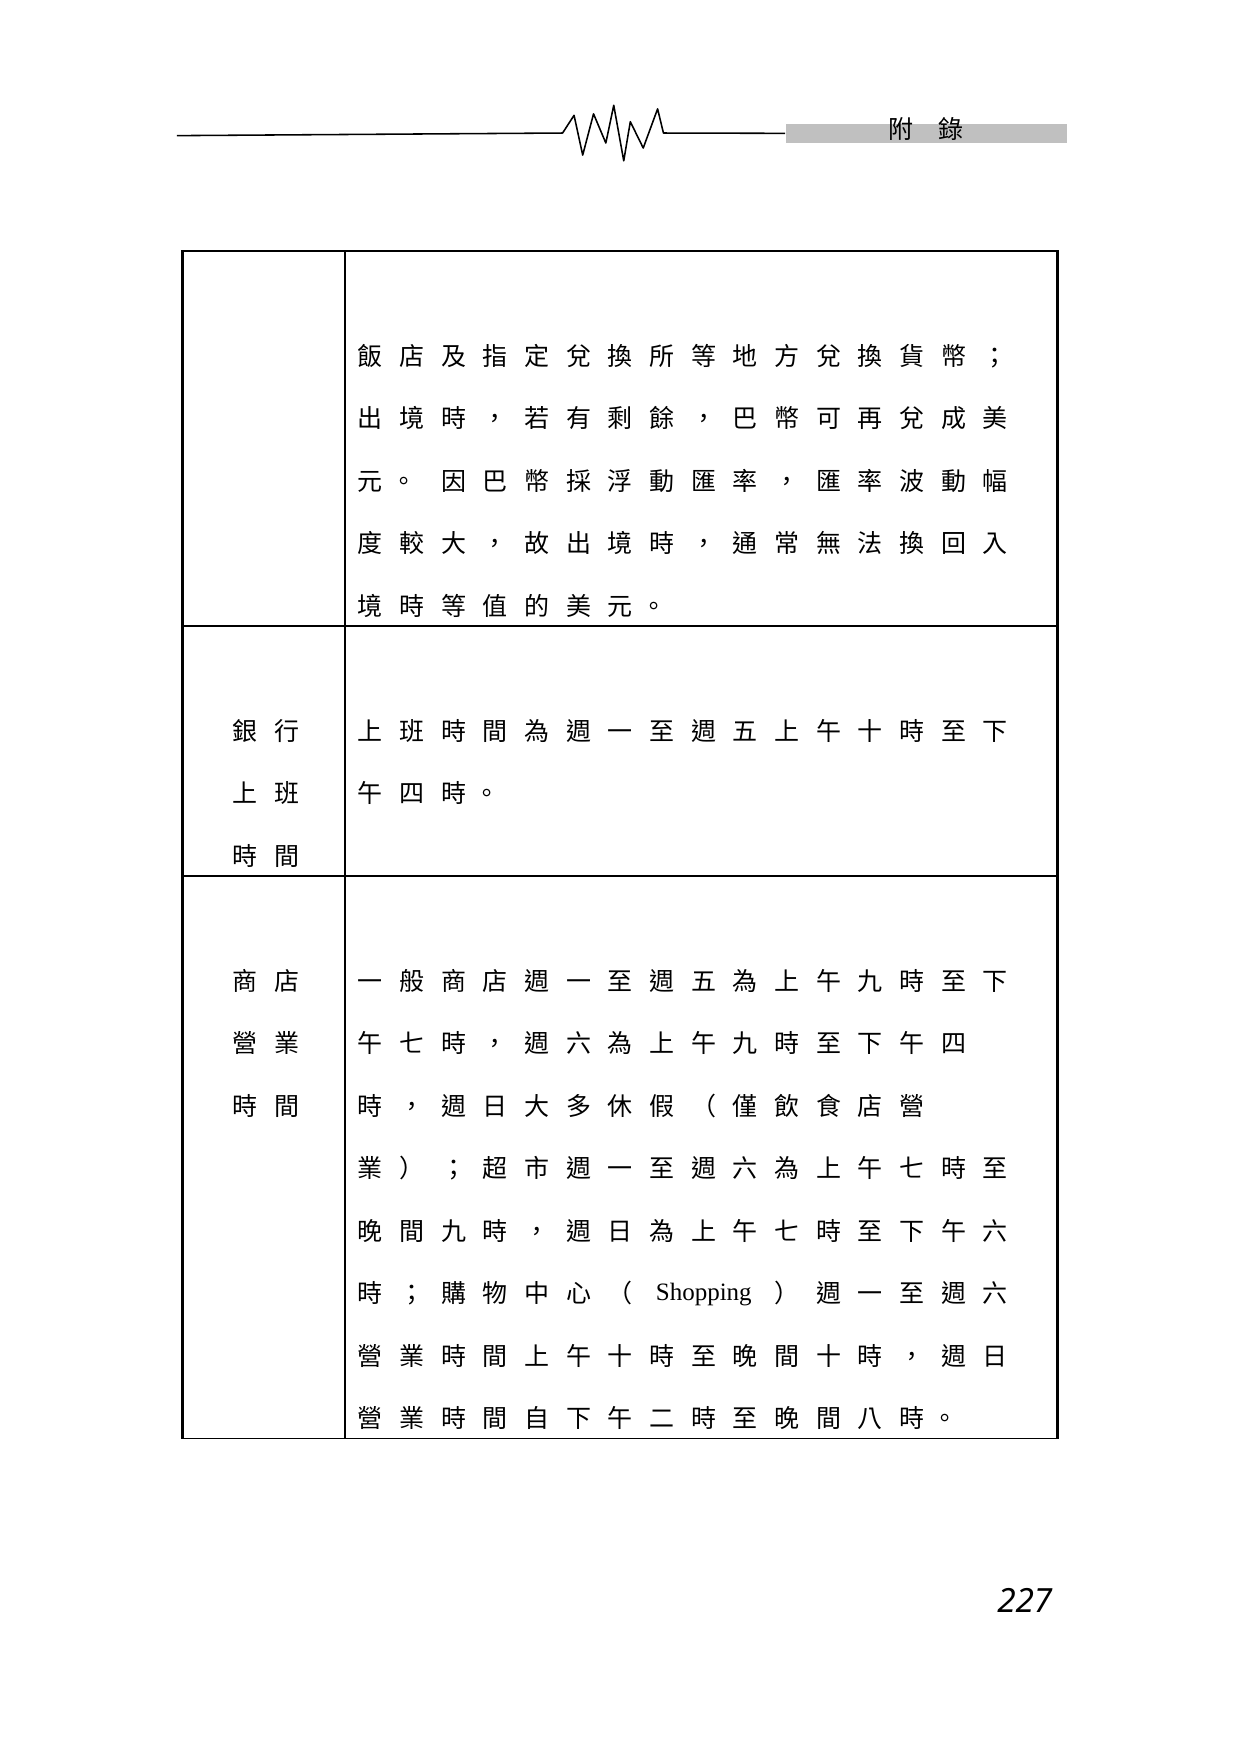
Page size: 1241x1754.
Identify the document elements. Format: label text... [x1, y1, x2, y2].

table_cell 一般商店週一至週五為上午九時至下午七時，週六為上午九時至下午四時，週日大多休假（僅飲食店營業）；超市週一至週六為上午七時至晚間九時，週日為上午七時至下午六時；購物中心（Shopping）週一至週六營業時間上午十時至晚間十時，週日營業時間自下午二時至晚間八時。 [346, 877, 1056, 1438]
table_cell 上班時間為週一至週五上午十時至下午四時。 [346, 627, 1056, 875]
table_cell [184, 252, 344, 625]
table_cell 飯店及指定兌換所等地方兌換貨幣；出境時，若有剩餘，巴幣可再兌成美元。因巴幣採浮動匯率，匯率波動幅度較大，故出境時，通常無法換回入境時等值的美元。 [346, 252, 1056, 625]
table_cell 銀行上班時間 [184, 627, 344, 875]
table_cell 商店營業時間 [184, 877, 344, 1438]
